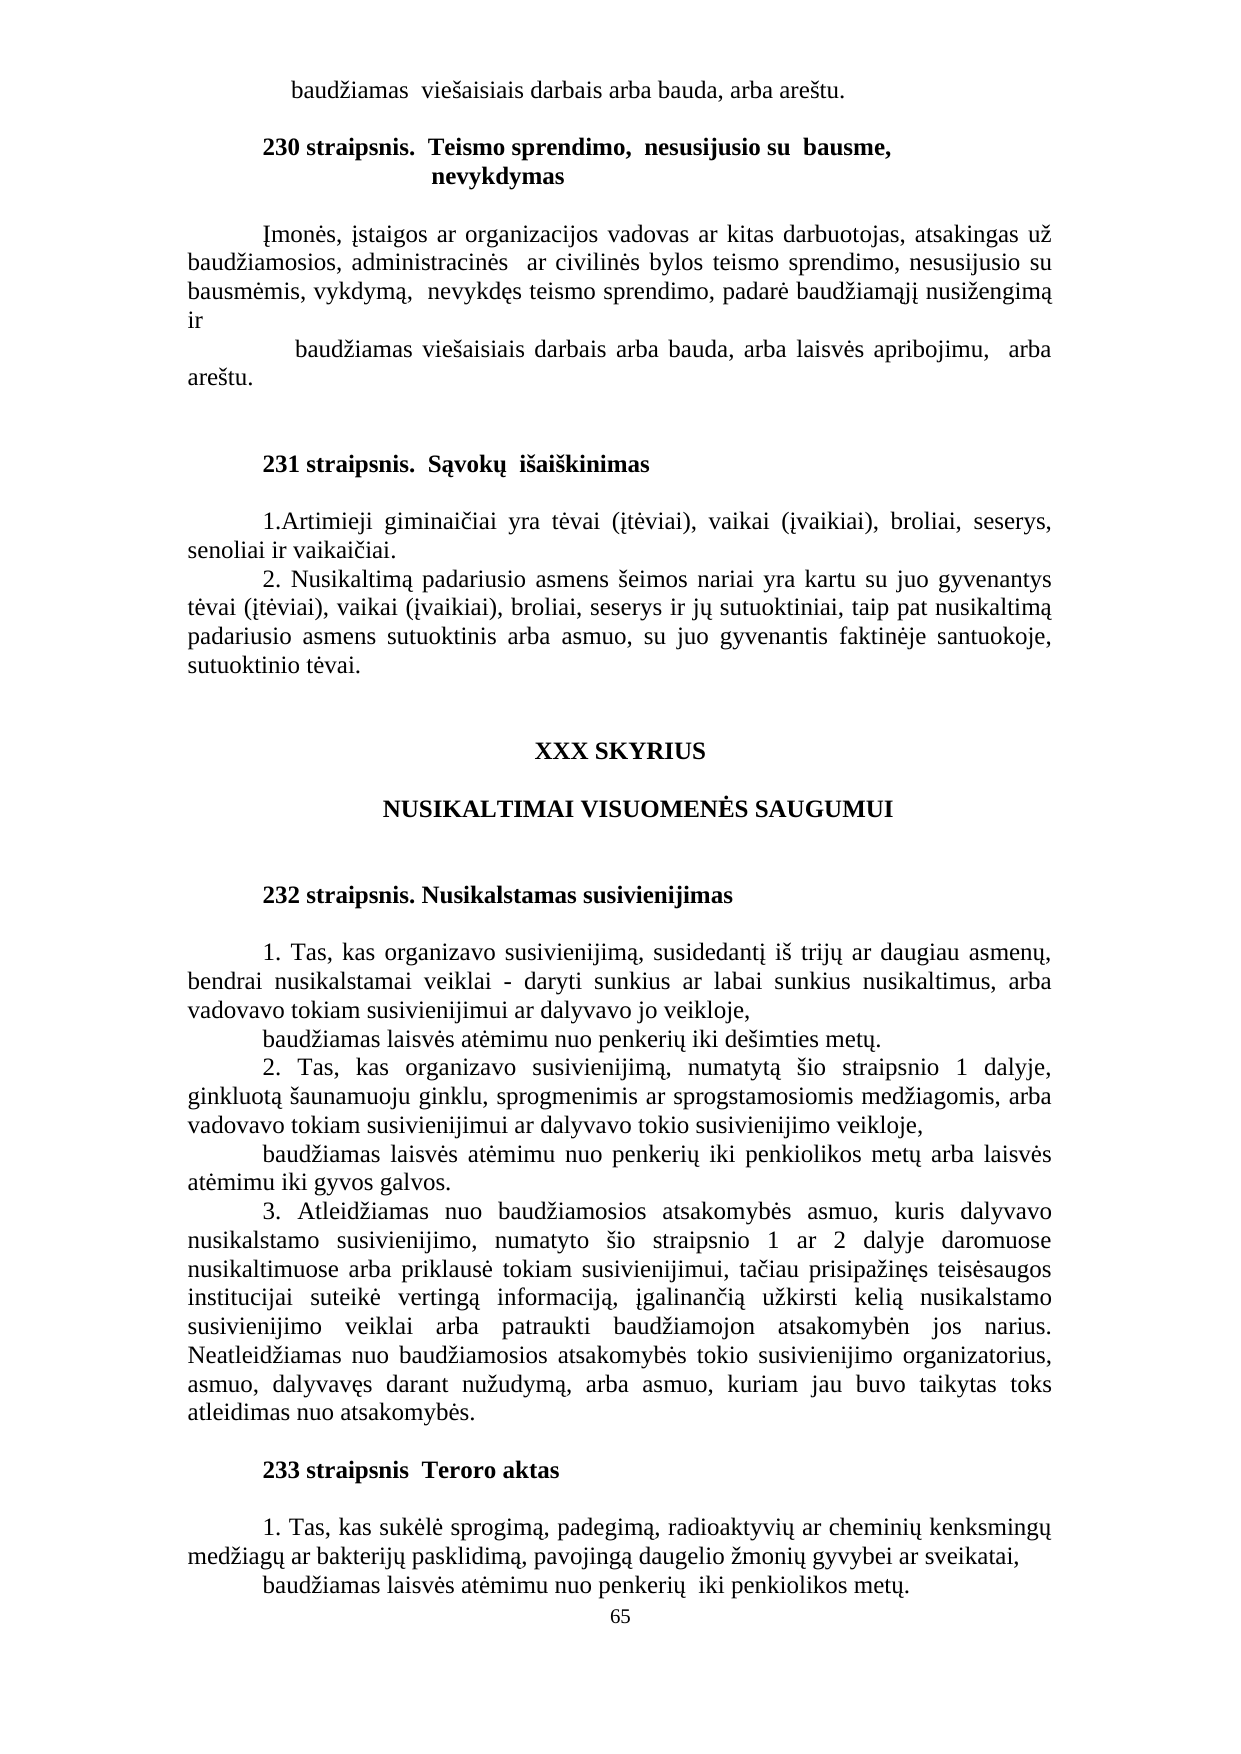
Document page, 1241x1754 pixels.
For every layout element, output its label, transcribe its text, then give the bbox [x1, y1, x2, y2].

text Įmonės, įstaigos ar organizacijos vadovas ar kitas darbuotojas, atsakingas už baudžiamosios, administracinės ar civilinės bylos teismo sprendimo, nesusijusio su bausmėmis, vykdymą, nevykdęs teismo sprendimo, padarė baudžiamąjį nusižengimą ir [187, 219, 1053, 334]
text baudžiamas laisvės atėmimu nuo penkerių iki penkiolikos metų. [187, 1570, 1053, 1599]
text 232 straipsnis. Nusikalstamas susivienijimas [187, 880, 1053, 909]
text 3. Atleidžiamas nuo baudžiamosios atsakomybės asmuo, kuris dalyvavo nusikalstamo susivienijimo, numatyto šio straipsnio 1 ar 2 dalyje daromuose nusikaltimuose arba priklausė tokiam susivienijimui, tačiau prisipažinęs teisėsaugos institucijai suteikė vertingą informaciją, įgalinančią užkirsti kelią nusikalstamo susivienijimo veiklai arba patraukti baudžiamojon atsakomybėn jos narius. Neatleidžiamas nuo baudžiamosios atsakomybės tokio susivienijimo organizatorius, asmuo, dalyvavęs darant nužudymą, arba asmuo, kuriam jau buvo taikytas toks atleidimas nuo atsakomybės. [187, 1196, 1053, 1426]
text baudžiamas laisvės atėmimu nuo penkerių iki penkiolikos metų arba laisvės atėmimu iki gyvos galvos. [187, 1139, 1053, 1196]
text baudžiamas viešaisiais darbais arba bauda, arba areštu. [187, 75, 1053, 104]
text 1.Artimieji giminaičiai yra tėvai (įtėviai), vaikai (įvaikiai), broliai, seserys, senoliai ir vaikaičiai. [187, 506, 1053, 564]
text baudžiamas viešaisiais darbais arba bauda, arba laisvės apribojimu, arba areštu. [187, 334, 1053, 391]
text XXX SKYRIUS [187, 736, 1053, 765]
text baudžiamas laisvės atėmimu nuo penkerių iki dešimties metų. [187, 1024, 1053, 1052]
text 1. Tas, kas organizavo susivienijimą, susidedantį iš trijų ar daugiau asmenų, bendrai nusikalstamai veiklai - daryti sunkius ar labai sunkius nusikaltimus, arba vadovavo tokiam susivienijimui ar dalyvavo jo veikloje, [187, 937, 1053, 1024]
text 231 straipsnis. Sąvokų išaiškinimas [187, 449, 1053, 477]
text 233 straipsnis Teroro aktas [187, 1455, 1053, 1484]
text 230 straipsnis. Teismo sprendimo, nesusijusio su bausme, nevykdymas [187, 132, 1053, 190]
text 2. Nusikaltimą padariusio asmens šeimos nariai yra kartu su juo gyvenantys tėvai (įtėviai), vaikai (įvaikiai), broliai, seserys ir jų sutuoktiniai, taip pat nusikaltimą padariusio asmens sutuoktinis arba asmuo, su juo gyvenantis faktinėje santuokoje, sutuoktinio tėvai. [187, 564, 1053, 679]
text NUSIKALTIMAI VISUOMENĖS SAUGUMUI [187, 794, 1053, 822]
text 1. Tas, kas sukėlė sprogimą, padegimą, radioaktyvių ar cheminių kenksmingų medžiagų ar bakterijų pasklidimą, pavojingą daugelio žmonių gyvybei ar sveikatai, [187, 1512, 1053, 1570]
text 2. Tas, kas organizavo susivienijimą, numatytą šio straipsnio 1 dalyje, ginkluotą šaunamuoju ginklu, sprogmenimis ar sprogstamosiomis medžiagomis, arba vadovavo tokiam susivienijimui ar dalyvavo tokio susivienijimo veikloje, [187, 1052, 1053, 1139]
